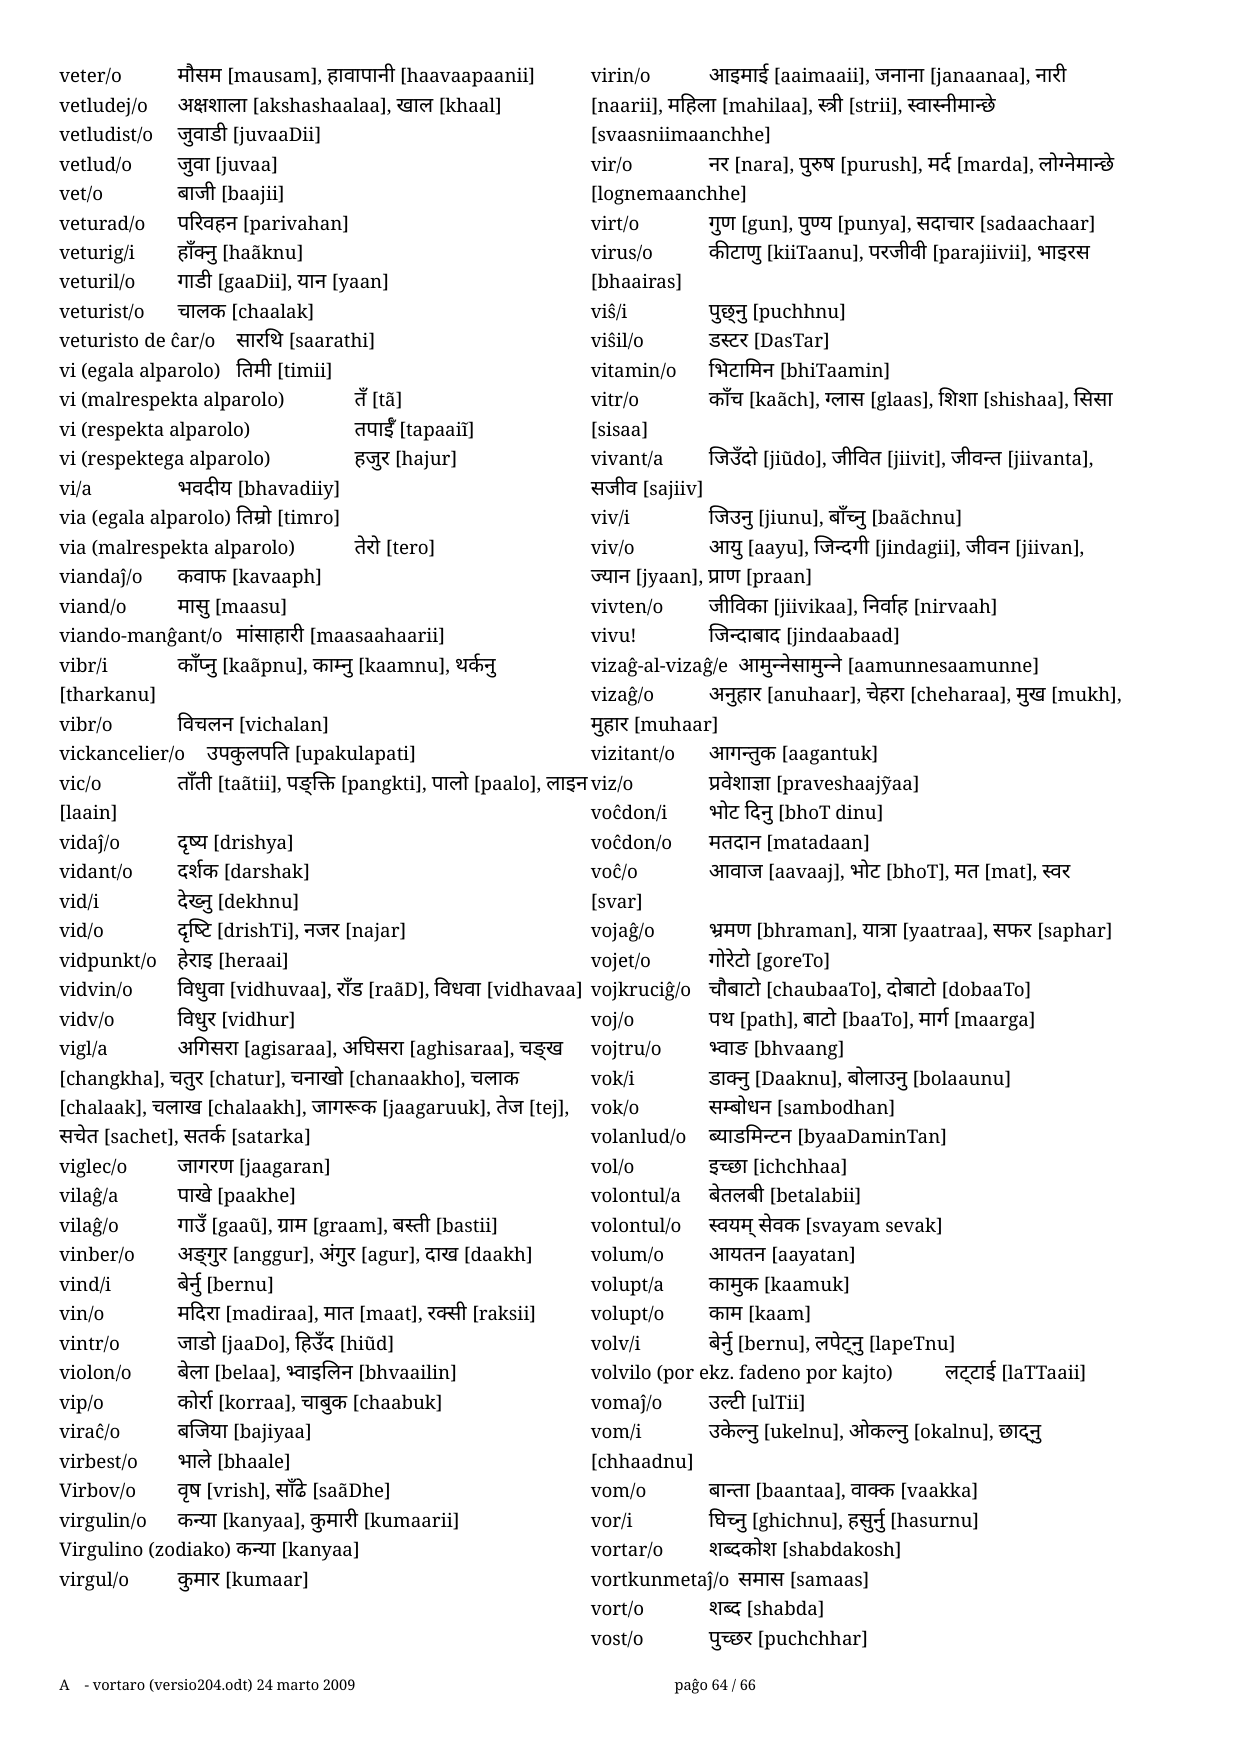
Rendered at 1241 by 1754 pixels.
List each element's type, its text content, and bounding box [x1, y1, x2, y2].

text virgul/o कुमार [kumaar] [59, 1562, 591, 1592]
text vi (malrespekta alparolo) तँ [tã] [59, 383, 591, 413]
text vetludist/o जुवाडी [juvaaDii] [59, 118, 591, 147]
text vinber/o अङ्गुर [anggur], अंगुर [agur], दाख [daakh] [59, 1238, 591, 1268]
text vidaĵ/o दृष्य [drishya] [59, 826, 591, 855]
text vor/i घिच्नु [ghichnu], हसुर्नु [hasurnu] [591, 1503, 1122, 1533]
text vilaĝ/a पाखे [paakhe] [59, 1179, 591, 1209]
text violon/o बेला [belaa], भ्वाइलिन [bhvaailin] [59, 1356, 591, 1386]
text vidvin/o विधुवा [vidhuvaa], राँड [raãD], विधवा [vidhavaa] [59, 973, 591, 1002]
text virbest/o भाले [bhaale] [59, 1444, 591, 1474]
text volontul/a बेतलबी [betalabii] [591, 1179, 1122, 1209]
text volv/i बेर्नु [bernu], लपेट्नु [lapeTnu] [591, 1327, 1122, 1356]
text vivant/a जिउँदो [jiũdo], जीवित [jiivit], जीवन्त [jiivanta], सजीव [sajiiv] [591, 442, 1122, 501]
text vibr/o विचलन [vichalan] [59, 708, 591, 737]
text viandaĵ/o कवाफ [kavaaph] [59, 560, 591, 590]
text vizitant/o आगन्तुक [aagantuk] [591, 737, 1122, 767]
text vind/i बेर्नु [bernu] [59, 1268, 591, 1297]
text vir/o नर [nara], पुरुष [purush], मर्द [marda], लोग्नेमान्छे [lognemaanchhe] [591, 147, 1122, 206]
text Virgulino (zodiako) कन्या [kanyaa] [59, 1533, 591, 1562]
text viando-manĝant/o मांसाहारी [maasaahaarii] [59, 619, 591, 649]
text vidpunkt/o हेराइ [heraai] [59, 943, 591, 973]
text vidv/o विधुर [vidhur] [59, 1002, 591, 1032]
text vetlud/o जुवा [juvaa] [59, 147, 591, 177]
text voj/o पथ [path], बाटो [baaTo], मार्ग [maarga] [591, 1002, 1122, 1032]
text vivten/o जीविका [jiivikaa], निर्वाह [nirvaah] [591, 590, 1122, 619]
text vi (respekta alparolo) तपाईँ [tapaaiĩ] [59, 413, 591, 442]
text veturisto de ĉar/o सारथि [saarathi] [59, 324, 591, 354]
text vetludej/o अक्षशाला [akshashaalaa], खाल [khaal] [59, 88, 591, 118]
text viglec/o जागरण [jaagaran] [59, 1150, 591, 1179]
text volanlud/o ब्याडमिन्टन [byaaDaminTan] [591, 1120, 1122, 1150]
text vojet/o गोरेटो [goreTo] [591, 943, 1122, 973]
text vomaĵ/o उल्टी [ulTii] [591, 1386, 1122, 1415]
text viŝ/i पुछ्नु [puchhnu] [591, 295, 1122, 324]
text via (egala alparolo) तिम्रो [timro] [59, 501, 591, 531]
text volum/o आयतन [aayatan] [591, 1238, 1122, 1268]
text veturig/i हाँक्नु [haãknu] [59, 236, 591, 265]
text vet/o बाजी [baajii] [59, 177, 591, 206]
text veturist/o चालक [chaalak] [59, 295, 591, 324]
text vojkruciĝ/o चौबाटो [chaubaaTo], दोबाटो [dobaaTo] [591, 973, 1122, 1002]
text vortkunmetaĵ/o समास [samaas] [591, 1562, 1122, 1592]
text vom/o बान्ता [baantaa], वाक्क [vaakka] [591, 1474, 1122, 1503]
text viraĉ/o बजिया [bajiyaa] [59, 1415, 591, 1444]
text vitr/o काँच [kaãch], ग्लास [glaas], शिशा [shishaa], सिसा [sisaa] [591, 383, 1122, 442]
text vortar/o शब्दकोश [shabdakosh] [591, 1533, 1122, 1562]
text vic/o ताँती [taãtii], पङ्क्ति [pangkti], पालो [paalo], लाइन [laain] [59, 767, 591, 826]
text virin/o आइमाई [aaimaaii], जनाना [janaanaa], नारी [naarii], महिला [mahilaa], स्त्री [strii], स्वास्नीमान्छे [svaasniimaanchhe] [591, 59, 1122, 147]
text vilaĝ/o गाउँ [gaaũ], ग्राम [graam], बस्ती [bastii] [59, 1209, 591, 1238]
text vom/i उकेल्नु [ukelnu], ओकल्नु [okalnu], छाद्‌नु [chhaadnu] [591, 1415, 1122, 1474]
text volvilo (por ekz. fadeno por kajto) लट्टाई [laTTaaii] [591, 1356, 1122, 1386]
text virt/o गुण [gun], पुण्य [punya], सदाचार [sadaachaar] [591, 206, 1122, 236]
text vok/i डाक्नु [Daaknu], बोलाउनु [bolaaunu] [591, 1061, 1122, 1091]
text vol/o इच्छा [ichchhaa] [591, 1150, 1122, 1179]
text vidant/o दर्शक [darshak] [59, 855, 591, 884]
text vost/o पुच्छर [puchchhar] [591, 1621, 1122, 1651]
text via (malrespekta alparolo) तेरो [tero] [59, 531, 591, 560]
text vid/o दृष्टि [drishTi], नजर [najar] [59, 914, 591, 943]
text veter/o मौसम [mausam], हावापानी [haavaapaanii] [59, 59, 591, 88]
text vibr/i काँप्नु [kaãpnu], काम्नु [kaamnu], थर्कनु [tharkanu] [59, 649, 591, 708]
text vi (egala alparolo) तिमी [timii] [59, 354, 591, 383]
text Virbov/o वृष [vrish], साँढे [saãDhe] [59, 1474, 591, 1503]
text virus/o कीटाणु [kiiTaanu], परजीवी [parajiivii], भाइरस [bhaairas] [591, 236, 1122, 295]
text vojtru/o भ्वाङ [bhvaang] [591, 1032, 1122, 1061]
text virgulin/o कन्या [kanyaa], कुमारी [kumaarii] [59, 1503, 591, 1533]
text vojaĝ/o भ्रमण [bhraman], यात्रा [yaatraa], सफर [saphar] [591, 914, 1122, 943]
text volupt/a कामुक [kaamuk] [591, 1268, 1122, 1297]
text vi (respektega alparolo) हजुर [hajur] [59, 442, 591, 472]
text vivu! जिन्दाबाद [jindaabaad] [591, 619, 1122, 649]
text viŝil/o डस्टर [DasTar] [591, 324, 1122, 354]
text vid/i देख्‍नु [dekhnu] [59, 884, 591, 914]
text vigl/a अगिसरा [agisaraa], अघिसरा [aghisaraa], चङ्ख [changkha], चतुर [chatur], चनाखो [chanaakho], चलाक [chalaak], चलाख [chalaakh], जागरूक [jaagaruuk], तेज [tej], सचेत [sachet], सतर्क [satarka] [59, 1032, 591, 1150]
text viv/o आयु [aayu], जिन्दगी [jindagii], जीवन [jiivan], ज्यान [jyaan], प्राण [praan] [591, 531, 1122, 590]
text volontul/o स्वयम् सेवक [svayam sevak] [591, 1209, 1122, 1238]
text vort/o शब्द [shabda] [591, 1592, 1122, 1621]
text vi/a भवदीय [bhavadiiy] [59, 472, 591, 501]
text vizaĝ-al-vizaĝ/e आमुन्नेसामुन्ने [aamunnesaamunne] [591, 649, 1122, 678]
text voĉ/o आवाज [aavaaj], भोट [bhoT], मत [mat], स्वर [svar] [591, 855, 1122, 914]
text vickancelier/o उपकुलपति [upakulapati] [59, 737, 591, 767]
text vin/o मदिरा [madiraa], मात [maat], रक्सी [raksii] [59, 1297, 591, 1327]
text volupt/o काम [kaam] [591, 1297, 1122, 1327]
text vitamin/o भिटामिन [bhiTaamin] [591, 354, 1122, 383]
text vintr/o जाडो [jaaDo], हिउँद [hiũd] [59, 1327, 591, 1356]
text voĉdon/i भोट दिनु [bhoT dinu] [591, 796, 1122, 826]
text vip/o कोर्रा [korraa], चाबुक [chaabuk] [59, 1386, 591, 1415]
text veturil/o गाडी [gaaDii], यान [yaan] [59, 265, 591, 295]
text veturad/o परिवहन [parivahan] [59, 206, 591, 236]
text voĉdon/o मतदान [matadaan] [591, 826, 1122, 855]
text vok/o सम्बोधन [sambodhan] [591, 1091, 1122, 1120]
text viv/i जिउनु [jiunu], बाँच्नु [baãchnu] [591, 501, 1122, 531]
text viand/o मासु [maasu] [59, 590, 591, 619]
text vizaĝ/o अनुहार [anuhaar], चेहरा [cheharaa], मुख [mukh], मुहार [muhaar] [591, 678, 1122, 737]
text viz/o प्रवेशाज्ञा [praveshaajỹaa] [591, 767, 1122, 796]
